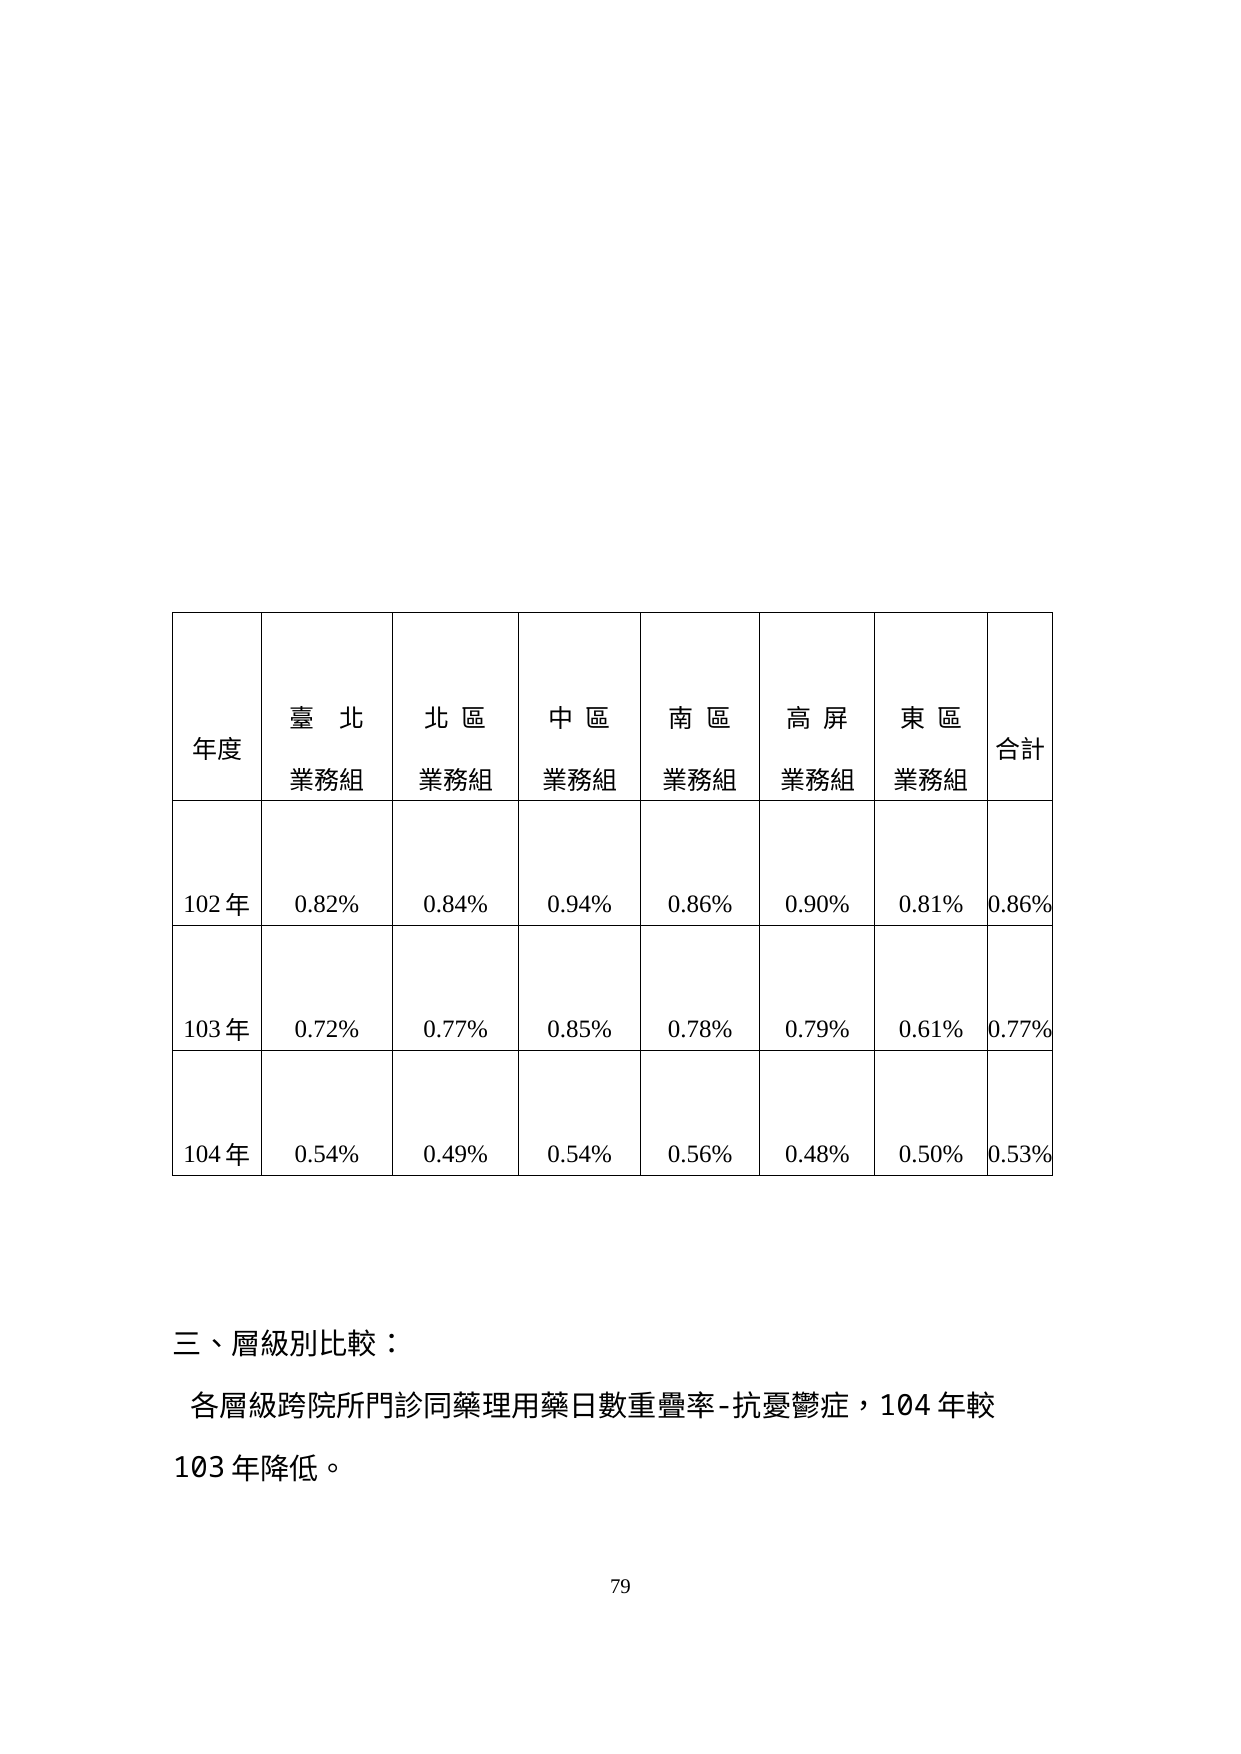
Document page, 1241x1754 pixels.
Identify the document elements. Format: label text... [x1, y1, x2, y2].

table_cell 三、層級別比較： [173, 1300, 1053, 1362]
table_cell 0.90% [760, 801, 874, 925]
table_cell 0.79% [760, 926, 874, 1050]
table_cell [173, 415, 261, 532]
table_cell [392, 1176, 518, 1300]
table_cell [173, 532, 261, 612]
table_cell 0.77% [393, 926, 518, 1050]
table_cell 高 屏 業務組 [760, 613, 874, 800]
table_cell [760, 1176, 875, 1300]
table_cell 0.54% [262, 1051, 392, 1175]
table_cell [173, 175, 1053, 415]
table_cell 南 區 業務組 [641, 613, 759, 800]
table_cell [760, 532, 875, 612]
table_cell [519, 1176, 640, 1300]
table_cell 104年 [173, 1051, 261, 1175]
table_cell [760, 415, 875, 532]
table_cell 0.77% [988, 926, 1052, 1050]
table_cell 0.85% [519, 926, 640, 1050]
table_cell 東 區 業務組 [875, 613, 987, 800]
table_cell [519, 415, 640, 532]
table_cell 0.48% [760, 1051, 874, 1175]
table_cell 0.49% [393, 1051, 518, 1175]
table_cell 0.86% [641, 801, 759, 925]
table_cell 臺 北 業務組 [262, 613, 392, 800]
table_cell 0.54% [519, 1051, 640, 1175]
table_cell 0.53% [988, 1051, 1052, 1175]
table_cell [987, 415, 1053, 532]
table_cell 0.72% [262, 926, 392, 1050]
table_cell 各層級跨院所門診同藥理用藥日數重疊率-抗憂鬱症，104年較103年降低。 [173, 1362, 1053, 1487]
table_cell [640, 415, 760, 532]
table_cell [519, 532, 640, 612]
table_cell [261, 415, 392, 532]
table_cell 0.82% [262, 801, 392, 925]
table_cell 0.86% [988, 801, 1052, 925]
table_cell 0.50% [875, 1051, 987, 1175]
table_cell 0.61% [875, 926, 987, 1050]
table_cell 0.78% [641, 926, 759, 1050]
table_cell [875, 532, 987, 612]
table_cell 年度 [173, 613, 261, 800]
table_cell 中 區 業務組 [519, 613, 640, 800]
table_cell 0.94% [519, 801, 640, 925]
table_cell [987, 1176, 1053, 1300]
table_cell [875, 415, 987, 532]
table_cell 0.81% [875, 801, 987, 925]
table_cell 北 區 業務組 [393, 613, 518, 800]
table_cell [261, 532, 392, 612]
table_cell [875, 1176, 987, 1300]
table_cell [173, 1176, 261, 1300]
table_cell [640, 1176, 760, 1300]
table_cell [392, 415, 518, 532]
table_cell 0.56% [641, 1051, 759, 1175]
table_cell 合計 [988, 613, 1052, 800]
table_cell [640, 532, 760, 612]
table_cell [987, 532, 1053, 612]
table_cell [261, 1176, 392, 1300]
table_cell 102年 [173, 801, 261, 925]
table_cell 103年 [173, 926, 261, 1050]
table_cell 0.84% [393, 801, 518, 925]
table_cell [392, 532, 518, 612]
